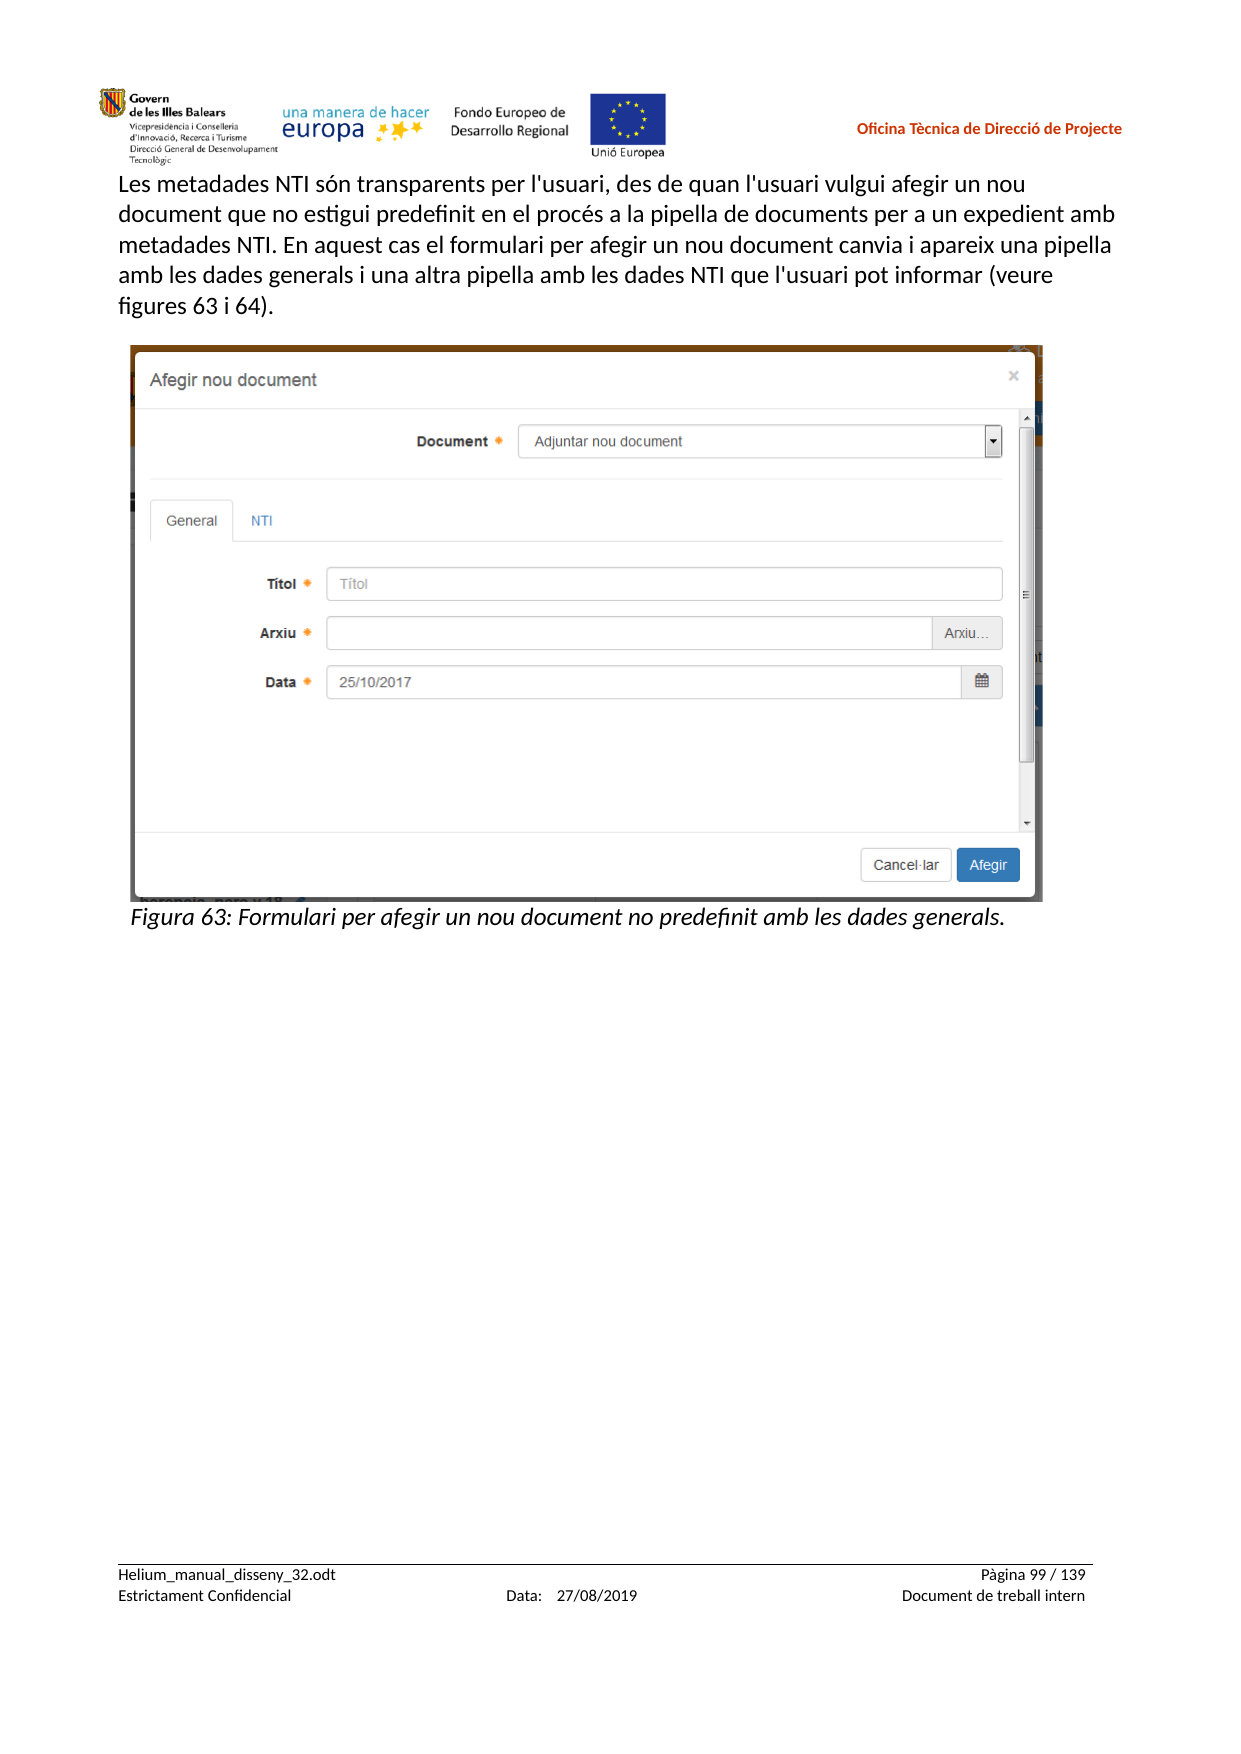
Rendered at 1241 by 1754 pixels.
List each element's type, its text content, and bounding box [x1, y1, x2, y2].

picture [130, 345, 1043, 902]
text Les metadades NTI són transparents per l'usuari, des de quan l'usuari vulgui afegir un nou document que no estigui predefinit en el procés a la pipella de documents per a un expedient amb metadades NTI. En aquest cas el formulari per afegir un nou document canvia i apareix una pipella amb les dades generals i una altra pipella amb les dades NTI que l'usuari pot informar (veure figures 63 i 64). [118, 168, 1122, 321]
text Figura 63: Formulari per afegir un nou document no predefinit amb les dades generals. [130, 902, 1043, 932]
picture [99, 87, 668, 166]
